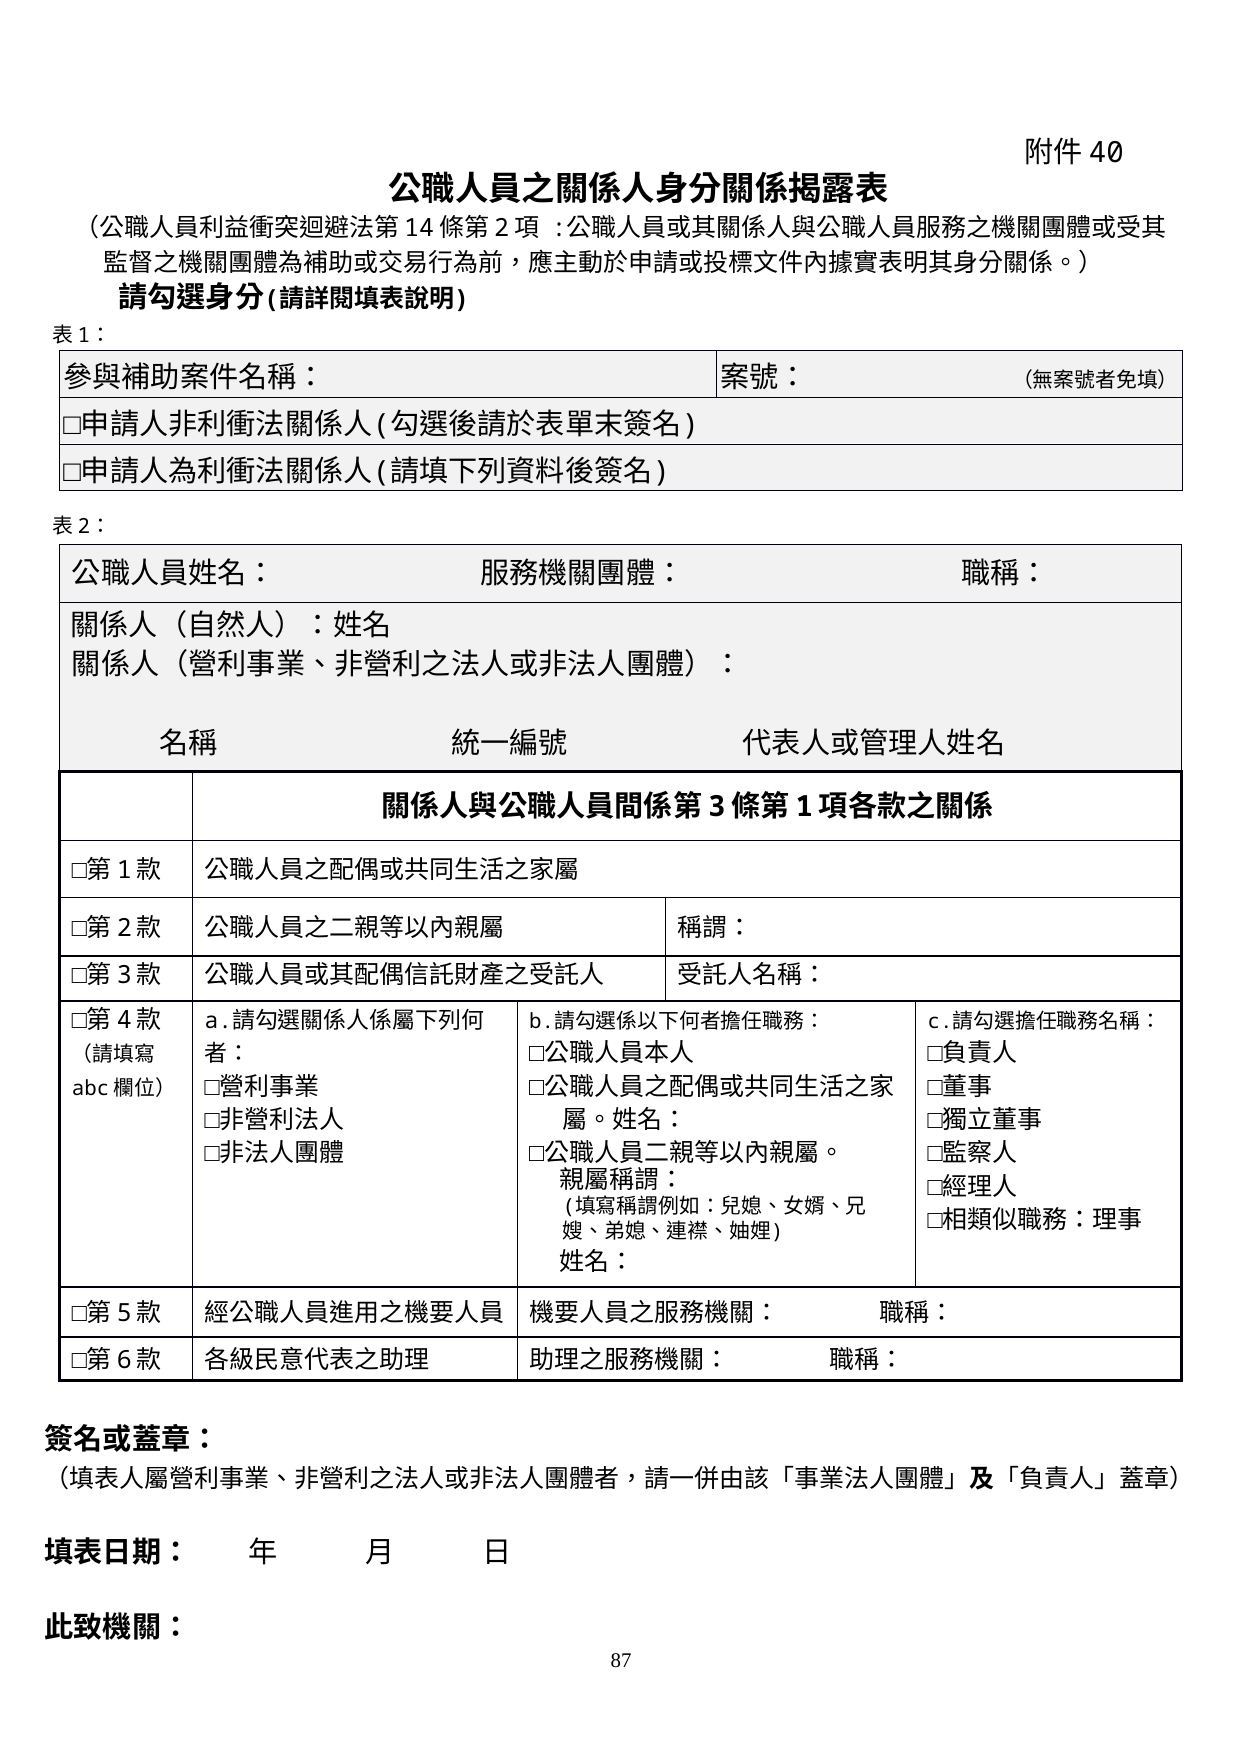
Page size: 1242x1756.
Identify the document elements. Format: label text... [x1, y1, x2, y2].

table_cell a.請勾選關係人係屬下列何者： □營利事業 □非營利法人 □非法人團體 [193, 1002, 517, 1286]
table_cell □申請人為利衝法關係人(請填下列資料後簽名) [60, 445, 1182, 490]
table_cell □申請人非利衝法關係人(勾選後請於表單末簽名) [60, 398, 1182, 443]
table_cell 助理之服務機關： 職稱： [518, 1338, 1180, 1379]
table_header 公職人員姓名： 服務機關團體： 職稱： [60, 545, 1181, 602]
table_cell □第1款 [61, 841, 192, 897]
text 填表日期： 年 月 日 [44, 1532, 1123, 1570]
text 簽名或蓋章： [44, 1420, 1123, 1457]
table_cell 稱謂： [666, 898, 1180, 955]
table_cell □第5款 [61, 1288, 192, 1336]
table_cell □第4款 （請填寫abc欄位） [61, 1002, 192, 1286]
table_cell 機要人員之服務機關： 職稱： [518, 1288, 1180, 1336]
table_cell 經公職人員進用之機要人員 [193, 1288, 517, 1336]
text 此致機關： [44, 1607, 1123, 1645]
table_cell b.請勾選係以下何者擔任職務： □公職人員本人 □公職人員之配偶或共同生活之家屬。姓名： □公職人員二親等以內親屬。 親屬稱謂： (填寫稱謂例如：兒媳、女婿、兄嫂、弟媳、連襟、妯娌) 姓名： [518, 1002, 915, 1286]
table_cell [61, 773, 192, 839]
table_cell □第3款 [61, 957, 192, 1000]
table_header 案號： （無案號者免填） [717, 351, 1182, 397]
text 公職人員之關係人身分關係揭露表 [15, 171, 1242, 208]
text （公職人員利益衝突迴避法第14條第2項 :公職人員或其關係人與公職人員服務之機關團體或受其監督之機關團體為補助或交易行為前，應主動於申請或投標文件內據實表明其身分關係。） [74, 208, 1181, 279]
text 表1： [15, 314, 1202, 350]
text 請勾選身分(請詳閱填表說明) [118, 279, 1197, 314]
table_cell 公職人員之二親等以內親屬 [193, 898, 665, 955]
table_cell 關 關係人（自然人）：姓名 關係人（營利事業、非營利之法人或非法人團體）： 名稱 統一編號 代表人或管理人姓名 [60, 603, 1181, 770]
text （填表人屬營利事業、非營利之法人或非法人團體者，請一併由該「事業法人團體」及「負責人」蓋章） [44, 1457, 1196, 1495]
table_cell 公職人員或其配偶信託財產之受託人 [193, 957, 665, 1000]
table_cell 受託人名稱： [666, 957, 1180, 1000]
table_cell 公職人員之配偶或共同生活之家屬 [193, 841, 1180, 897]
table_cell □第2款 [61, 898, 192, 955]
table_cell □第6款 [61, 1338, 192, 1379]
table_header 參與補助案件名稱： [60, 351, 716, 397]
table_cell c.請勾選擔任職務名稱： □負責人 □董事 □獨立董事 □監察人 □經理人 □相類似職務：理事 [916, 1002, 1180, 1286]
table_cell 關係人與公職人員間係第3條第1項各款之關係 [193, 773, 1180, 839]
text 附件40 [118, 128, 1123, 171]
table_cell 各級民意代表之助理 [193, 1338, 517, 1379]
text 表2： [15, 491, 1123, 543]
